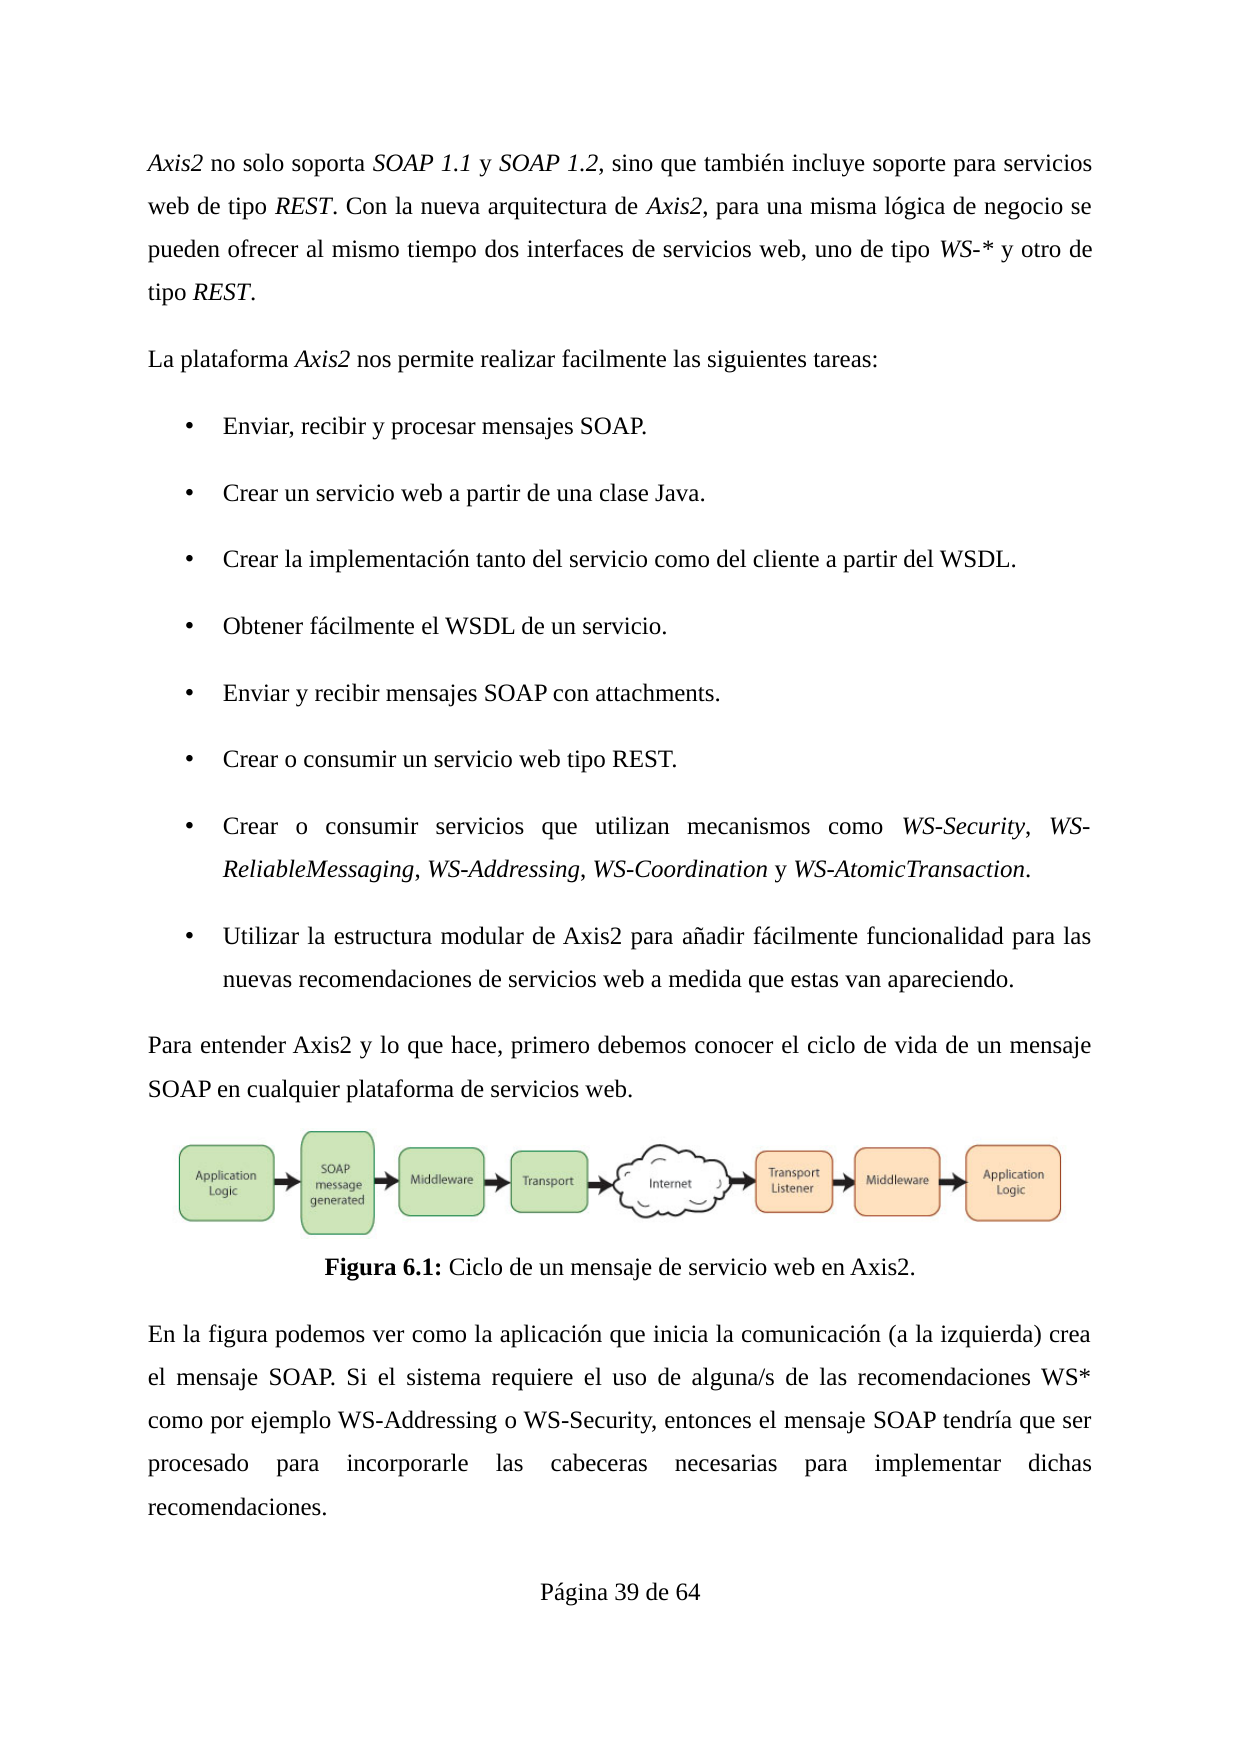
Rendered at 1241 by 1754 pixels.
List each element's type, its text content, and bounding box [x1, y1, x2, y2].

list Crear un servicio web a partir de una clase Java. [185, 478, 1093, 506]
list Enviar, recibir y procesar mensajes SOAP. [185, 411, 1093, 440]
text La plataforma Axis2 nos permite realizar facilmente las siguientes tareas: [148, 344, 1093, 373]
text Figura 6.1: Ciclo de un mensaje de servicio web en Axis2. [148, 1239, 1093, 1281]
list Crear o consumir servicios que utilizan mecanismos como WS-Security, WS-ReliableMessaging, WS-Addressing, WS-Coordination y WS-AtomicTransaction. [185, 811, 1093, 883]
text Axis2 no solo soporta SOAP 1.1 y SOAP 1.2, sino que también incluye soporte para servicios web de tipo REST. Con la nueva arquitectura de Axis2, para una misma lógica de negocio se pueden ofrecer al mismo tiempo dos interfaces de servicios web, uno de tipo WS-* y otro de tipo REST. [148, 148, 1093, 306]
list Enviar y recibir mensajes SOAP con attachments. [185, 678, 1093, 706]
text Para entender Axis2 y lo que hace, primero debemos conocer el ciclo de vida de un mensaje SOAP en cualquier plataforma de servicios web. [148, 1031, 1093, 1102]
picture [147, 1128, 1093, 1239]
list Obtener fácilmente el WSDL de un servicio. [185, 611, 1093, 640]
text En la figura podemos ver como la aplicación que inicia la comunicación (a la izquierda) crea el mensaje SOAP. Si el sistema requiere el uso de alguna/s de las recomendaciones WS* como por ejemplo WS-Addressing o WS-Security, entonces el mensaje SOAP tendría que ser procesado para incorporarle las cabeceras necesarias para implementar dichas recomendaciones. [148, 1319, 1093, 1520]
list Utilizar la estructura modular de Axis2 para añadir fácilmente funcionalidad para las nuevas recomendaciones de servicios web a medida que estas van apareciendo. [185, 921, 1093, 993]
list Crear la implementación tanto del servicio como del cliente a partir del WSDL. [185, 544, 1093, 573]
list Crear o consumir un servicio web tipo REST. [185, 744, 1093, 773]
